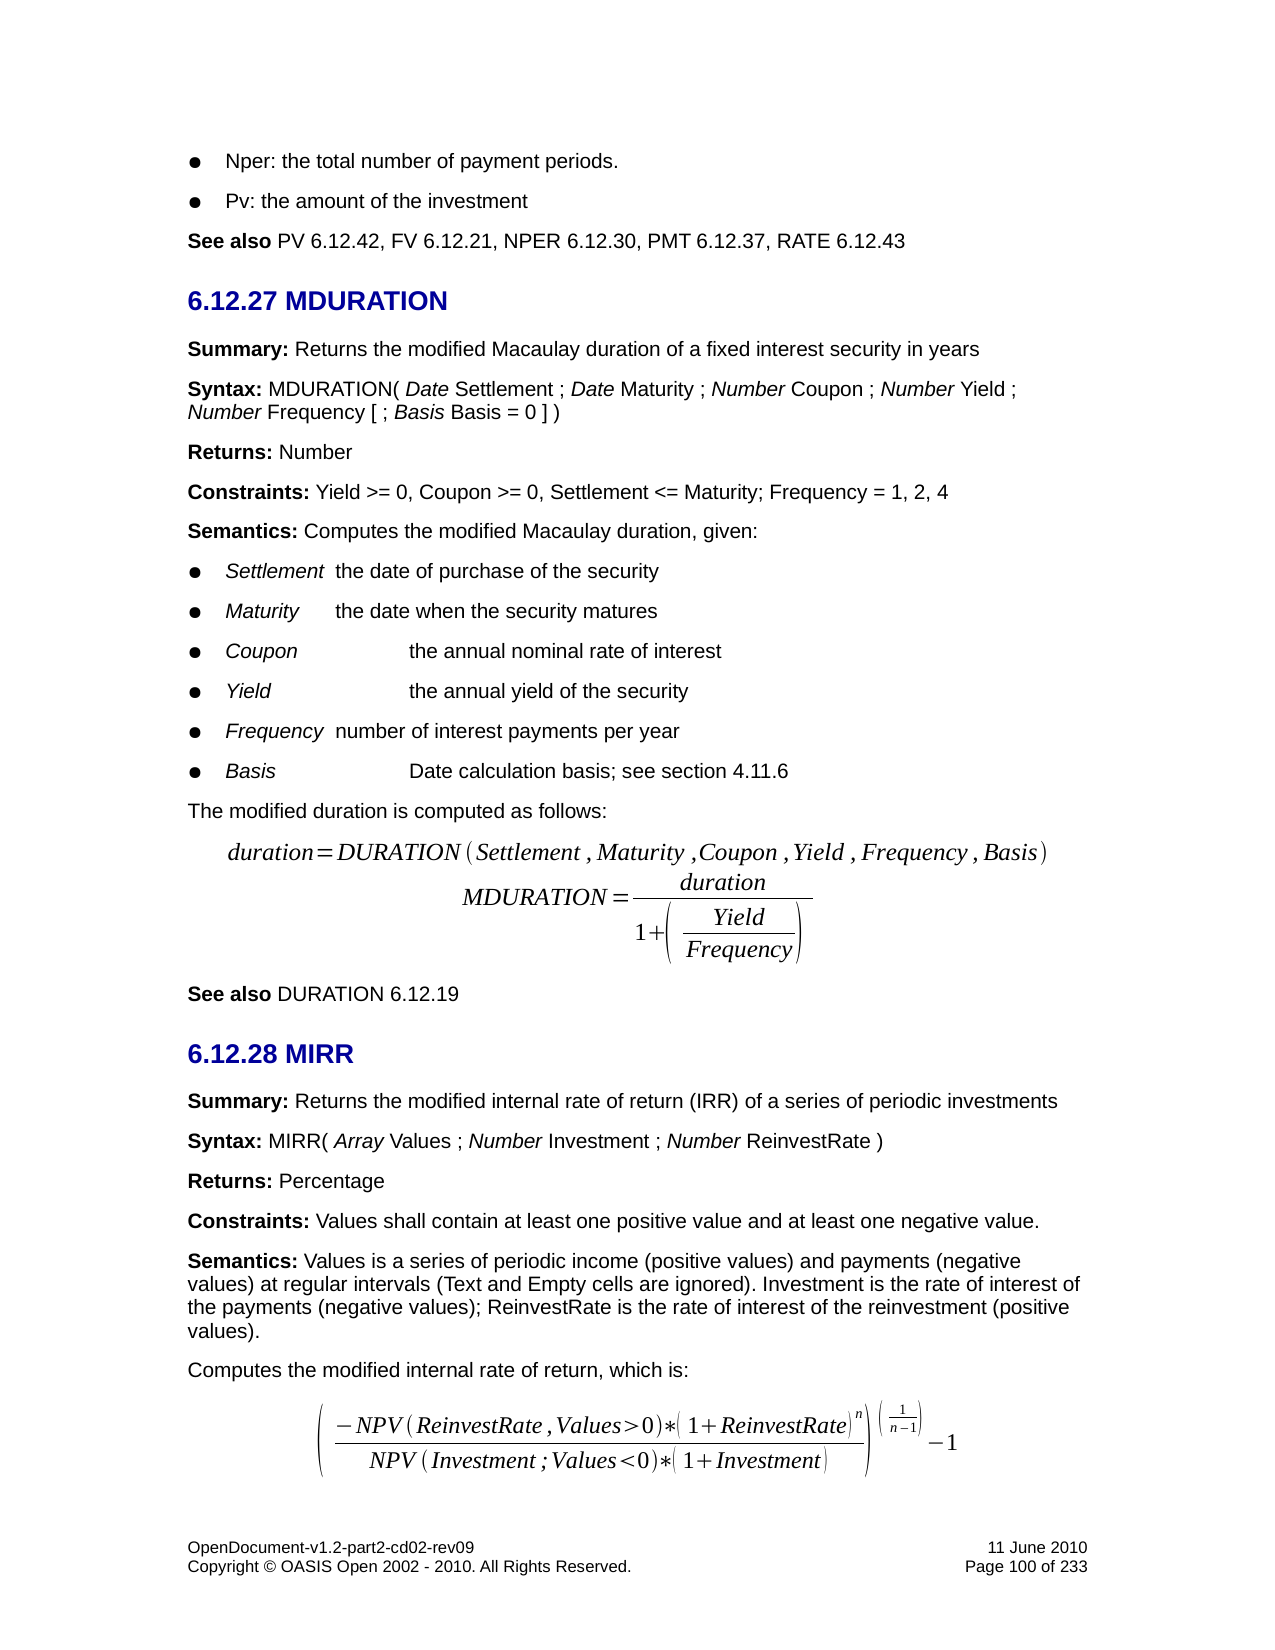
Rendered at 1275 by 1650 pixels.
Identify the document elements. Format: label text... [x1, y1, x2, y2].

subtitle MIRR [187, 1039, 1088, 1069]
text Semantics: Values is a series of periodic income (positive values) and payments (negative values) at regular intervals (Text and Empty cells are ignored). Investment is the rate of interest of the payments (negative values); ReinvestRate is the rate of interest of the reinvestment (positive values). [187, 1249, 1088, 1342]
list Yield the annual yield of the security [187, 680, 1088, 703]
list Coupon the annual nominal rate of interest [187, 640, 1088, 663]
text Summary: Returns the modified internal rate of return (IRR) of a series of periodic investments [187, 1090, 1088, 1113]
text Constraints: Values shall contain at least one positive value and at least one negative value. [187, 1210, 1088, 1233]
text Returns: Percentage [187, 1170, 1088, 1193]
list Basis Date calculation basis; see section 4.11.6 [187, 759, 1088, 783]
list Settlement the date of purchase of the security [187, 560, 1088, 583]
text See also DURATION 6.12.19 [187, 982, 1088, 1006]
list Frequency number of interest payments per year [187, 720, 1088, 743]
subtitle MDURATION [187, 286, 1088, 317]
text Syntax: MDURATION( Date Settlement ; Date Maturity ; Number Coupon ; Number Yield ; Number Frequency [ ; Basis Basis = 0 ] ) [187, 377, 1088, 424]
text Syntax: MIRR( Array Values ; Number Investment ; Number ReinvestRate ) [187, 1130, 1088, 1153]
text The modified duration is computed as follows: [187, 799, 1088, 823]
list Nper: the total number of payment periods. [187, 150, 1088, 173]
list Maturity the date when the security matures [187, 600, 1088, 623]
text Returns: Number [187, 440, 1088, 464]
text See also PV 6.12.42, FV 6.12.21, NPER 6.12.30, PMT 6.12.37, RATE 6.12.43 [187, 230, 1088, 253]
text Constraints: Yield >= 0, Coupon >= 0, Settlement <= Maturity; Frequency = 1, 2, 4 [187, 480, 1088, 503]
text Computes the modified internal rate of return, which is: [187, 1359, 1088, 1382]
list Pv: the amount of the investment [187, 190, 1088, 213]
text Summary: Returns the modified Macaulay duration of a fixed interest security in years [187, 337, 1088, 361]
text Semantics: Computes the modified Macaulay duration, given: [187, 520, 1088, 543]
